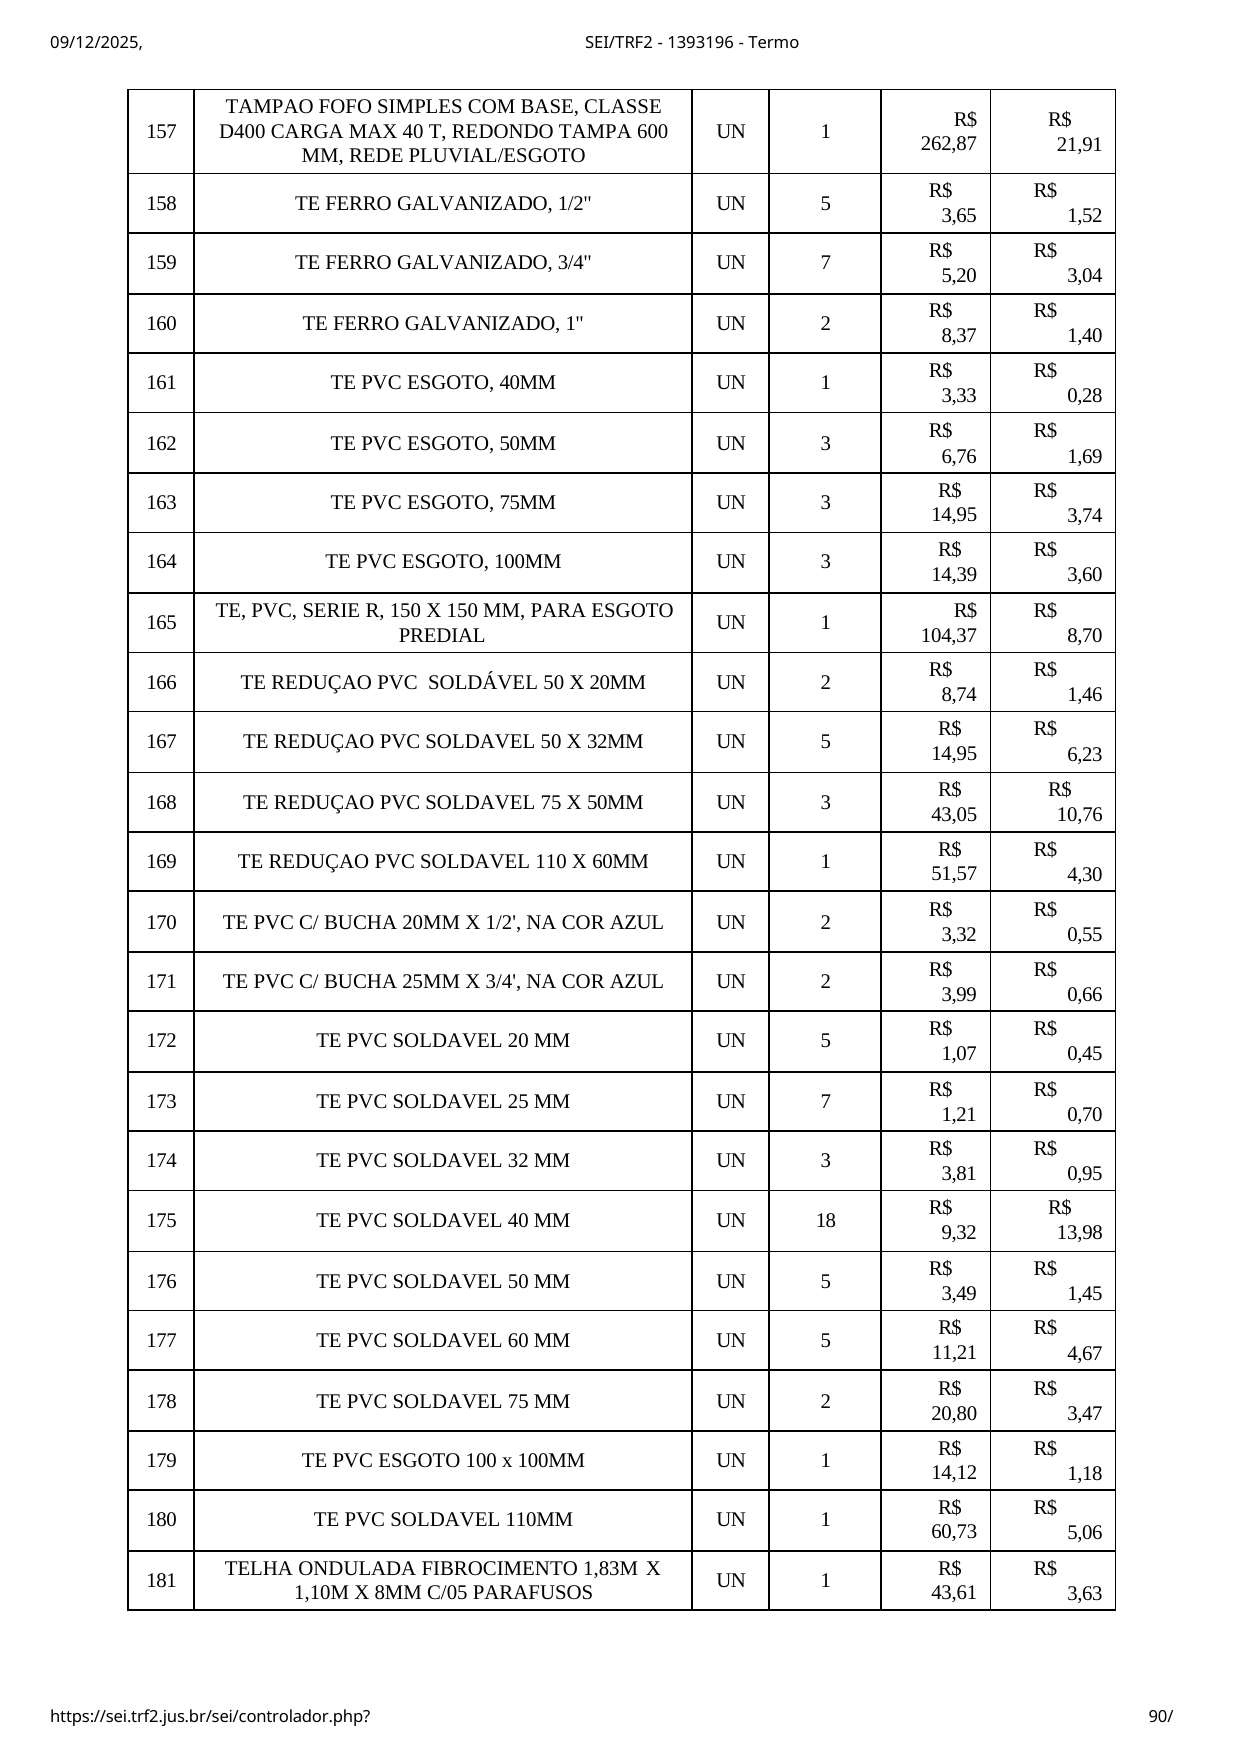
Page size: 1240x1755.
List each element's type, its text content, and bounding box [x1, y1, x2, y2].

table_cell R$ 14,95 [882, 712, 990, 772]
table_cell R$ 51,57 [882, 833, 990, 890]
table_cell R$ 1,40 [991, 295, 1115, 352]
table_cell UN [693, 295, 768, 352]
table_cell R$ 4,30 [991, 833, 1115, 890]
table_cell 173 [129, 1073, 193, 1130]
table_header 1 [770, 90, 880, 173]
table_cell 180 [129, 1491, 193, 1550]
table_cell TE PVC SOLDAVEL 20 MM [195, 1012, 691, 1071]
table_cell TE PVC SOLDAVEL 50 MM [195, 1252, 691, 1310]
table_cell 163 [129, 474, 193, 531]
table_header R$ 262,87 [882, 90, 990, 173]
table_cell TE, PVC, SERIE R, 150 X 150 MM, PARA ESGOTO PREDIAL [195, 594, 691, 652]
table_cell R$ 9,32 [882, 1191, 990, 1251]
table_cell TE REDUÇAO PVC SOLDÁVEL 50 X 20MM [195, 653, 691, 711]
table_cell TE FERRO GALVANIZADO, 3/4" [195, 234, 691, 293]
table_cell R$ 3,81 [882, 1132, 990, 1190]
table_cell TE PVC ESGOTO, 50MM [195, 413, 691, 472]
table_cell TE FERRO GALVANIZADO, 1/2" [195, 174, 691, 232]
table_cell 2 [770, 953, 880, 1010]
table_cell R$ 1,18 [991, 1432, 1115, 1489]
table_cell R$ 3,49 [882, 1252, 990, 1310]
table_cell 3 [770, 413, 880, 472]
table_cell R$ 0,45 [991, 1012, 1115, 1071]
table_cell UN [693, 413, 768, 472]
table_cell R$ 3,32 [882, 892, 990, 951]
table_cell 167 [129, 712, 193, 772]
table_cell TE PVC SOLDAVEL 60 MM [195, 1311, 691, 1369]
table_cell 3 [770, 773, 880, 831]
table_cell R$ 60,73 [882, 1491, 990, 1550]
table_cell UN [693, 892, 768, 951]
table_cell 3 [770, 1132, 880, 1190]
table_cell R$ 1,69 [991, 413, 1115, 472]
table_cell TE PVC ESGOTO, 40MM [195, 354, 691, 411]
table_cell R$ 1,07 [882, 1012, 990, 1071]
table_cell UN [693, 773, 768, 831]
table_cell 174 [129, 1132, 193, 1190]
table_cell 175 [129, 1191, 193, 1251]
table_cell R$ 3,63 [991, 1552, 1115, 1609]
table_cell 7 [770, 1073, 880, 1130]
table_cell R$ 0,55 [991, 892, 1115, 951]
table_cell R$ 104,37 [882, 594, 990, 652]
table_cell TE PVC SOLDAVEL 75 MM [195, 1371, 691, 1430]
table_cell UN [693, 1073, 768, 1130]
table_cell 1 [770, 1491, 880, 1550]
table_cell 181 [129, 1552, 193, 1609]
table_header 157 [129, 90, 193, 173]
table_cell R$ 43,05 [882, 773, 990, 831]
table_cell 2 [770, 892, 880, 951]
table_cell UN [693, 1371, 768, 1430]
table_cell TE PVC SOLDAVEL 25 MM [195, 1073, 691, 1130]
table_cell UN [693, 1432, 768, 1489]
table_cell R$ 1,46 [991, 653, 1115, 711]
table_cell 5 [770, 174, 880, 232]
table_cell 18 [770, 1191, 880, 1251]
table_cell TE REDUÇAO PVC SOLDAVEL 75 X 50MM [195, 773, 691, 831]
table_header TAMPAO FOFO SIMPLES COM BASE, CLASSE D400 CARGA MAX 40 T, REDONDO TAMPA 600 MM, REDE PLUVIAL/ESGOTO [195, 90, 691, 173]
table_cell R$ 14,39 [882, 533, 990, 592]
table_cell 5 [770, 1012, 880, 1071]
table_cell 161 [129, 354, 193, 411]
table_cell TE PVC SOLDAVEL 110MM [195, 1491, 691, 1550]
table_cell 179 [129, 1432, 193, 1489]
table_cell R$ 5,06 [991, 1491, 1115, 1550]
table_cell 3 [770, 474, 880, 531]
table_cell R$ 0,28 [991, 354, 1115, 411]
table_cell UN [693, 653, 768, 711]
table_cell UN [693, 1252, 768, 1310]
table_cell TE FERRO GALVANIZADO, 1" [195, 295, 691, 352]
table_cell TE PVC C/ BUCHA 25MM X 3/4', NA COR AZUL [195, 953, 691, 1010]
table_cell 164 [129, 533, 193, 592]
table_cell R$ 1,45 [991, 1252, 1115, 1310]
table_cell R$ 20,80 [882, 1371, 990, 1430]
table_cell TE REDUÇAO PVC SOLDAVEL 50 X 32MM [195, 712, 691, 772]
table_cell R$ 0,95 [991, 1132, 1115, 1190]
table_cell R$ 11,21 [882, 1311, 990, 1369]
table_cell 165 [129, 594, 193, 652]
table_cell R$ 13,98 [991, 1191, 1115, 1251]
table_cell 160 [129, 295, 193, 352]
table_cell UN [693, 1552, 768, 1609]
table_cell R$ 3,99 [882, 953, 990, 1010]
table_cell 178 [129, 1371, 193, 1430]
table_cell TE PVC SOLDAVEL 40 MM [195, 1191, 691, 1251]
table_cell UN [693, 474, 768, 531]
table_cell 166 [129, 653, 193, 711]
table_cell 168 [129, 773, 193, 831]
table_cell 1 [770, 1432, 880, 1489]
table_cell 1 [770, 833, 880, 890]
table_cell 159 [129, 234, 193, 293]
table_header UN [693, 90, 768, 173]
table_cell R$ 5,20 [882, 234, 990, 293]
table_cell 1 [770, 594, 880, 652]
table_cell R$ 0,70 [991, 1073, 1115, 1130]
table_cell 2 [770, 1371, 880, 1430]
table_cell 172 [129, 1012, 193, 1071]
table_cell R$ 14,12 [882, 1432, 990, 1489]
table_cell UN [693, 174, 768, 232]
table_cell UN [693, 1132, 768, 1190]
table_cell R$ 1,52 [991, 174, 1115, 232]
table_cell TE PVC ESGOTO 100 x 100MM [195, 1432, 691, 1489]
table_cell TELHA ONDULADA FIBROCIMENTO 1,83M X 1,10M X 8MM C/05 PARAFUSOS [195, 1552, 691, 1609]
table_cell R$ 3,74 [991, 474, 1115, 531]
table_cell R$ 3,65 [882, 174, 990, 232]
table_cell UN [693, 712, 768, 772]
table_cell 5 [770, 1311, 880, 1369]
table_cell 1 [770, 354, 880, 411]
table_cell UN [693, 833, 768, 890]
table_cell R$ 10,76 [991, 773, 1115, 831]
table_cell 169 [129, 833, 193, 890]
table_cell R$ 8,37 [882, 295, 990, 352]
table_cell R$ 3,04 [991, 234, 1115, 293]
table_cell R$ 4,67 [991, 1311, 1115, 1369]
table_cell UN [693, 1311, 768, 1369]
table_cell TE PVC ESGOTO, 100MM [195, 533, 691, 592]
table_header R$ 21,91 [991, 90, 1115, 173]
table_cell R$ 3,33 [882, 354, 990, 411]
table_cell 7 [770, 234, 880, 293]
table_cell UN [693, 234, 768, 293]
table_cell 5 [770, 712, 880, 772]
table_cell R$ 3,47 [991, 1371, 1115, 1430]
table_cell R$ 43,61 [882, 1552, 990, 1609]
table_cell UN [693, 1491, 768, 1550]
table_cell UN [693, 533, 768, 592]
table_cell R$ 8,70 [991, 594, 1115, 652]
table_cell UN [693, 1012, 768, 1071]
table_cell R$ 14,95 [882, 474, 990, 531]
table_cell 2 [770, 653, 880, 711]
table_cell 1 [770, 1552, 880, 1609]
table_cell R$ 3,60 [991, 533, 1115, 592]
table_cell TE PVC C/ BUCHA 20MM X 1/2', NA COR AZUL [195, 892, 691, 951]
table_cell 171 [129, 953, 193, 1010]
table_cell 170 [129, 892, 193, 951]
table_cell R$ 8,74 [882, 653, 990, 711]
table_cell R$ 0,66 [991, 953, 1115, 1010]
table_cell 2 [770, 295, 880, 352]
table_cell 162 [129, 413, 193, 472]
table_cell TE PVC ESGOTO, 75MM [195, 474, 691, 531]
table_cell TE REDUÇAO PVC SOLDAVEL 110 X 60MM [195, 833, 691, 890]
table_cell 158 [129, 174, 193, 232]
table_cell TE PVC SOLDAVEL 32 MM [195, 1132, 691, 1190]
table_cell R$ 6,23 [991, 712, 1115, 772]
table_cell 3 [770, 533, 880, 592]
table_cell UN [693, 1191, 768, 1251]
table_cell R$ 1,21 [882, 1073, 990, 1130]
table_cell UN [693, 594, 768, 652]
table_cell UN [693, 953, 768, 1010]
table_cell 177 [129, 1311, 193, 1369]
table_cell UN [693, 354, 768, 411]
table_cell 5 [770, 1252, 880, 1310]
table_cell 176 [129, 1252, 193, 1310]
table_cell R$ 6,76 [882, 413, 990, 472]
